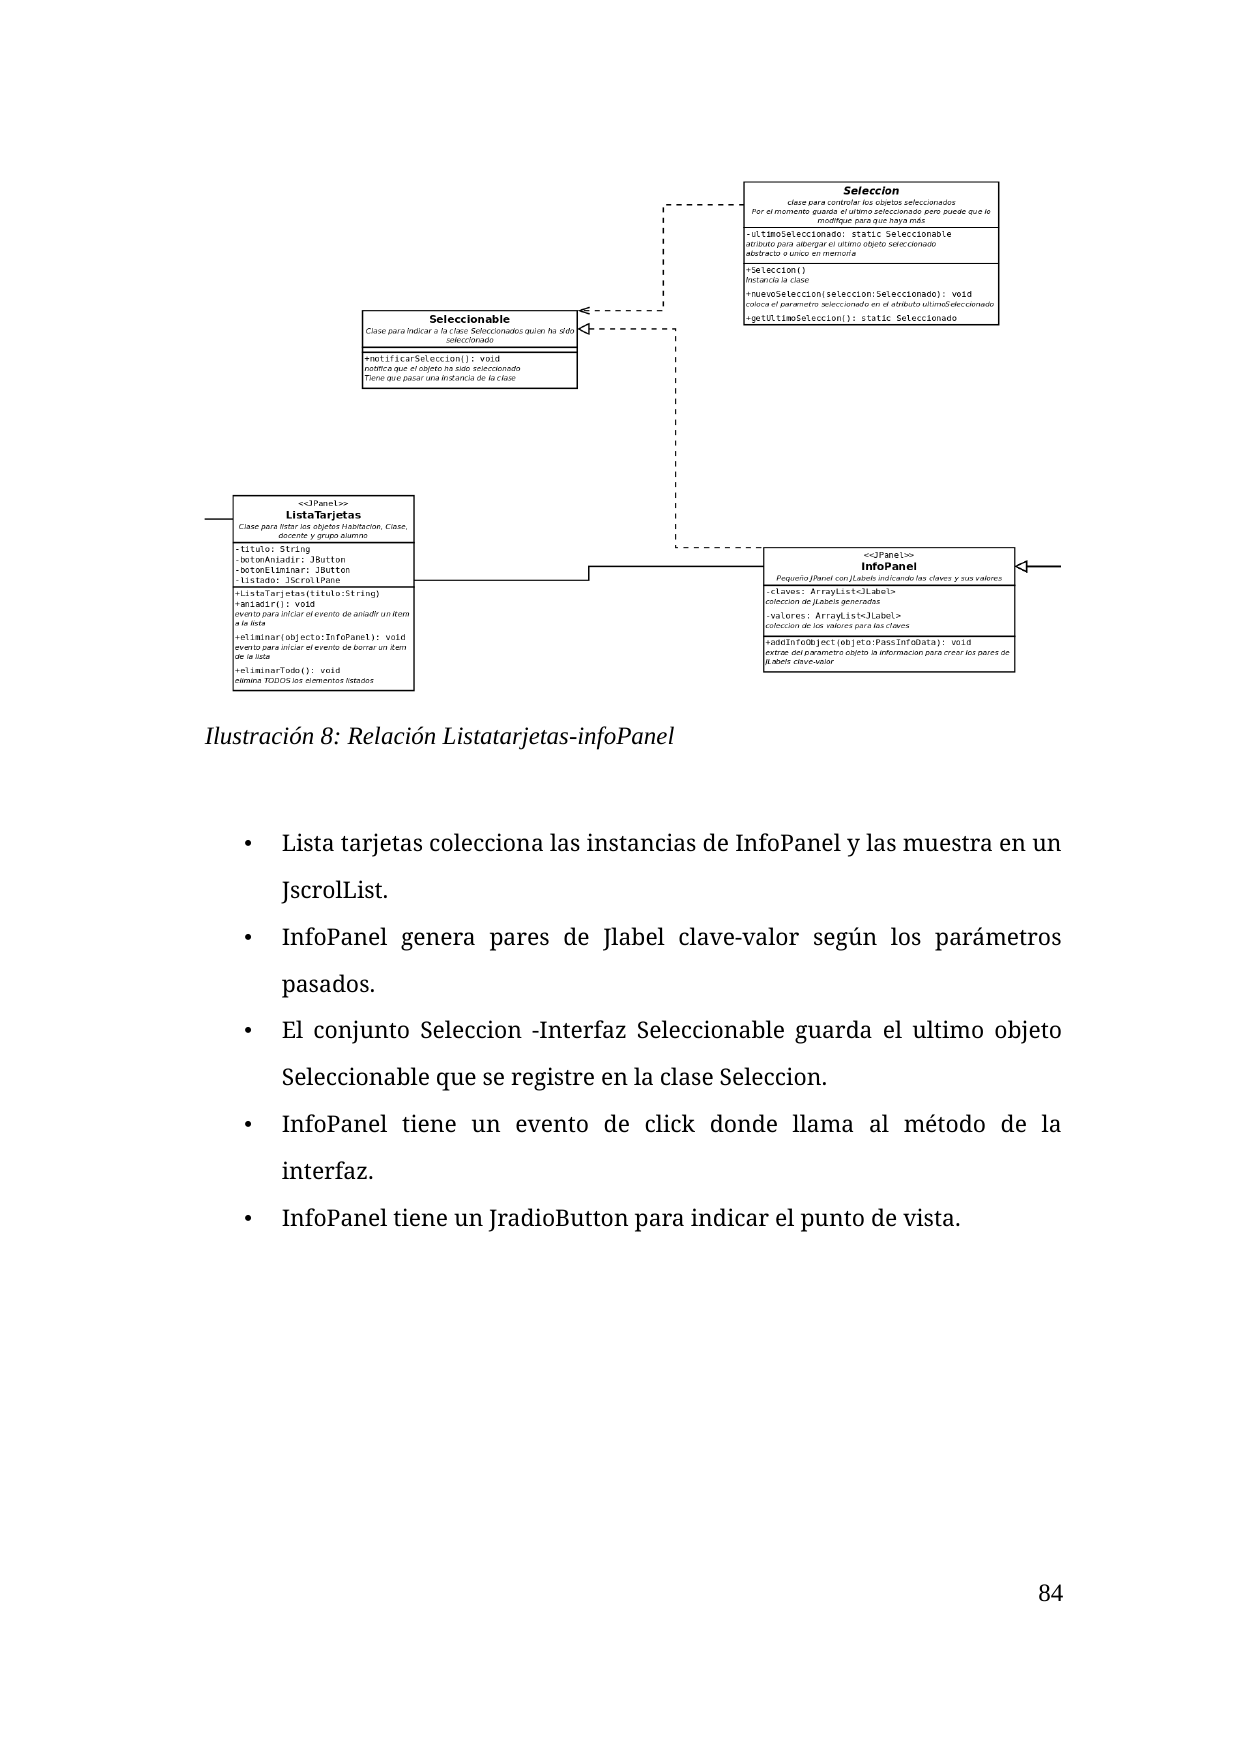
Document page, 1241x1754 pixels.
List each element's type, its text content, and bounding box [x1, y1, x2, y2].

list Ilustración 8: Relación Listatarjetas-infoPanel [204, 716, 1062, 749]
list El conjunto Seleccion -Interfaz Seleccionable guarda el ultimo objeto Seleccionable que se registre en la clase Seleccion. [244, 1014, 1063, 1093]
list InfoPanel tiene un JradioButton para indicar el punto de vista. [244, 1202, 1063, 1233]
list InfoPanel genera pares de Jlabel clave-valor según los parámetros pasados. [244, 921, 1063, 999]
list InfoPanel tiene un evento de click donde llama al método de la interfaz. [244, 1108, 1063, 1186]
list Lista tarjetas colecciona las instancias de InfoPanel y las muestra en un JscrolList. [204, 139, 1063, 905]
picture [204, 151, 1061, 716]
